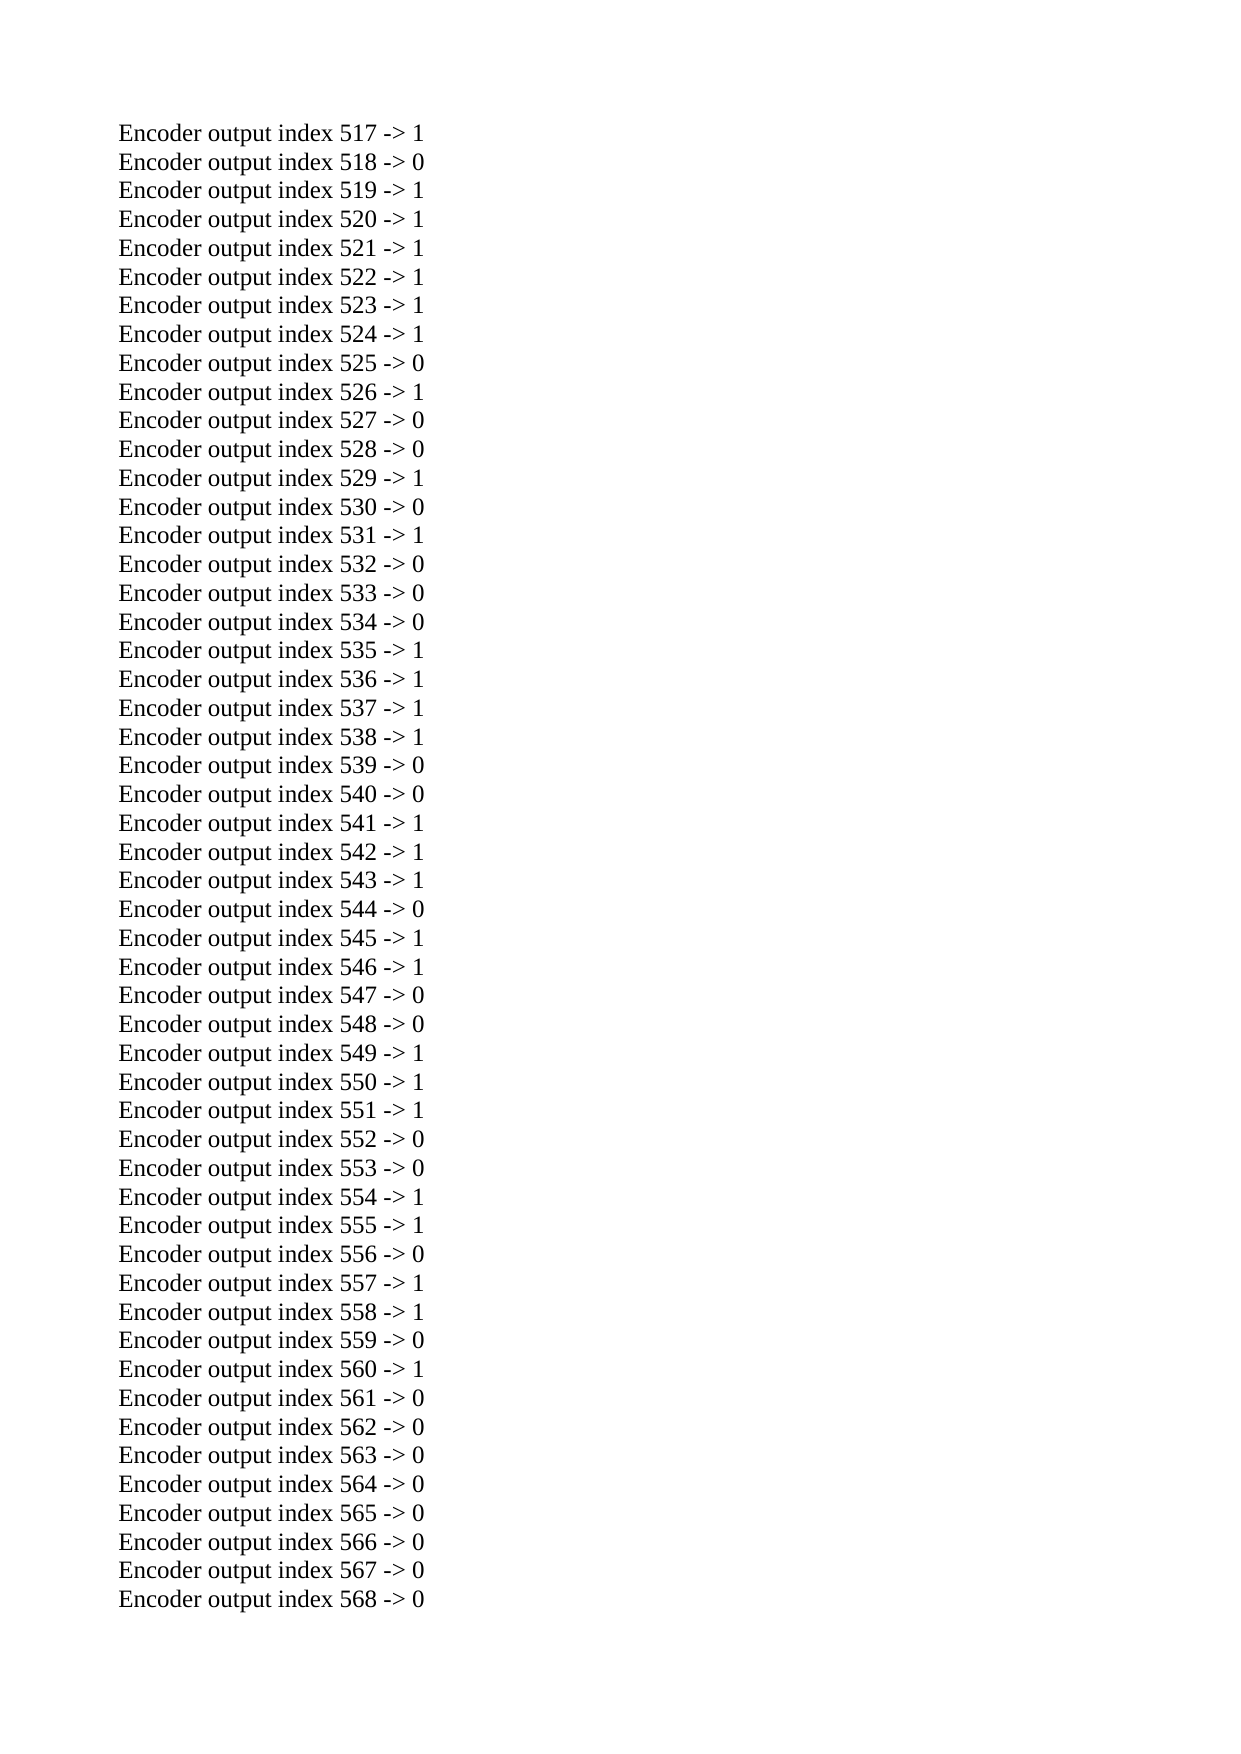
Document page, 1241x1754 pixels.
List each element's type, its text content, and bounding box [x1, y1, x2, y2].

text Encoder output index 526 -> 1 [118, 377, 1122, 406]
text Encoder output index 557 -> 1 [118, 1268, 1122, 1297]
text Encoder output index 547 -> 0 [118, 981, 1122, 1009]
text Encoder output index 525 -> 0 [118, 348, 1122, 377]
text Encoder output index 564 -> 0 [118, 1469, 1122, 1498]
text Encoder output index 541 -> 1 [118, 808, 1122, 837]
text Encoder output index 539 -> 0 [118, 751, 1122, 779]
text Encoder output index 558 -> 1 [118, 1297, 1122, 1326]
text Encoder output index 560 -> 1 [118, 1354, 1122, 1383]
text Encoder output index 543 -> 1 [118, 866, 1122, 894]
text Encoder output index 518 -> 0 [118, 147, 1122, 176]
text Encoder output index 536 -> 1 [118, 664, 1122, 693]
text Encoder output index 552 -> 0 [118, 1124, 1122, 1153]
text Encoder output index 532 -> 0 [118, 549, 1122, 578]
text Encoder output index 559 -> 0 [118, 1326, 1122, 1354]
text Encoder output index 520 -> 1 [118, 204, 1122, 233]
text Encoder output index 527 -> 0 [118, 406, 1122, 434]
text Encoder output index 528 -> 0 [118, 434, 1122, 463]
text Encoder output index 553 -> 0 [118, 1153, 1122, 1182]
text Encoder output index 540 -> 0 [118, 779, 1122, 808]
text Encoder output index 534 -> 0 [118, 607, 1122, 636]
text Encoder output index 537 -> 1 [118, 693, 1122, 722]
text Encoder output index 550 -> 1 [118, 1067, 1122, 1096]
text Encoder output index 529 -> 1 [118, 463, 1122, 492]
text Encoder output index 544 -> 0 [118, 894, 1122, 923]
text Encoder output index 549 -> 1 [118, 1038, 1122, 1067]
text Encoder output index 517 -> 1 [118, 118, 1122, 147]
text Encoder output index 566 -> 0 [118, 1527, 1122, 1556]
text Encoder output index 568 -> 0 [118, 1584, 1122, 1613]
text Encoder output index 531 -> 1 [118, 521, 1122, 549]
text Encoder output index 548 -> 0 [118, 1009, 1122, 1038]
text Encoder output index 563 -> 0 [118, 1441, 1122, 1469]
text Encoder output index 542 -> 1 [118, 837, 1122, 866]
text Encoder output index 523 -> 1 [118, 291, 1122, 319]
text Encoder output index 533 -> 0 [118, 578, 1122, 607]
text Encoder output index 524 -> 1 [118, 319, 1122, 348]
text Encoder output index 555 -> 1 [118, 1211, 1122, 1239]
text Encoder output index 519 -> 1 [118, 176, 1122, 204]
text Encoder output index 556 -> 0 [118, 1239, 1122, 1268]
text Encoder output index 530 -> 0 [118, 492, 1122, 521]
text Encoder output index 522 -> 1 [118, 262, 1122, 291]
text Encoder output index 535 -> 1 [118, 636, 1122, 664]
text Encoder output index 546 -> 1 [118, 952, 1122, 981]
text Encoder output index 545 -> 1 [118, 923, 1122, 952]
text Encoder output index 567 -> 0 [118, 1556, 1122, 1584]
text Encoder output index 551 -> 1 [118, 1096, 1122, 1124]
text Encoder output index 562 -> 0 [118, 1412, 1122, 1441]
text Encoder output index 565 -> 0 [118, 1498, 1122, 1527]
text Encoder output index 521 -> 1 [118, 233, 1122, 262]
text Encoder output index 561 -> 0 [118, 1383, 1122, 1412]
text Encoder output index 538 -> 1 [118, 722, 1122, 751]
text Encoder output index 554 -> 1 [118, 1182, 1122, 1211]
